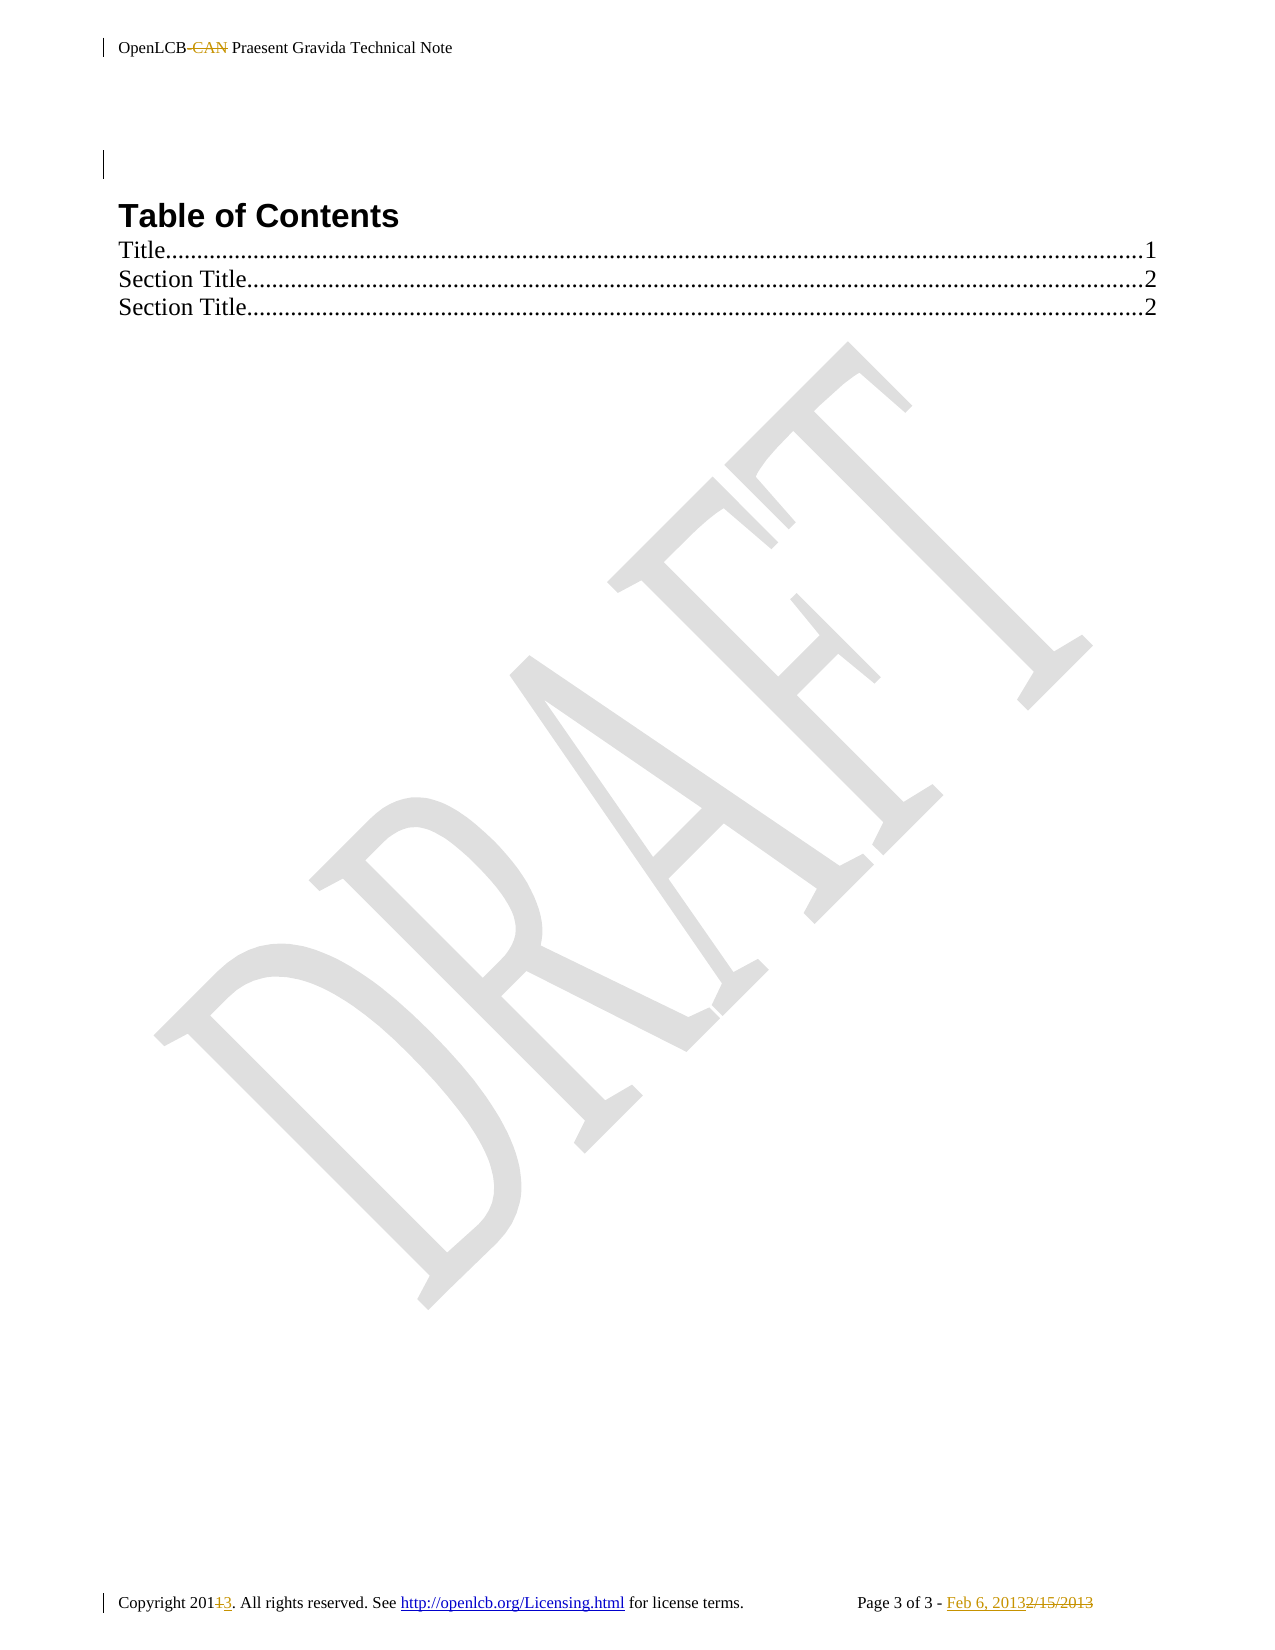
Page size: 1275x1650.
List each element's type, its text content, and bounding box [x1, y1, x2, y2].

text Section Title 2 [118, 264, 1157, 292]
subtitle Table of Contents [118, 196, 1157, 235]
text Title 1 [118, 235, 1157, 264]
text Section Title 2 [118, 292, 1157, 321]
